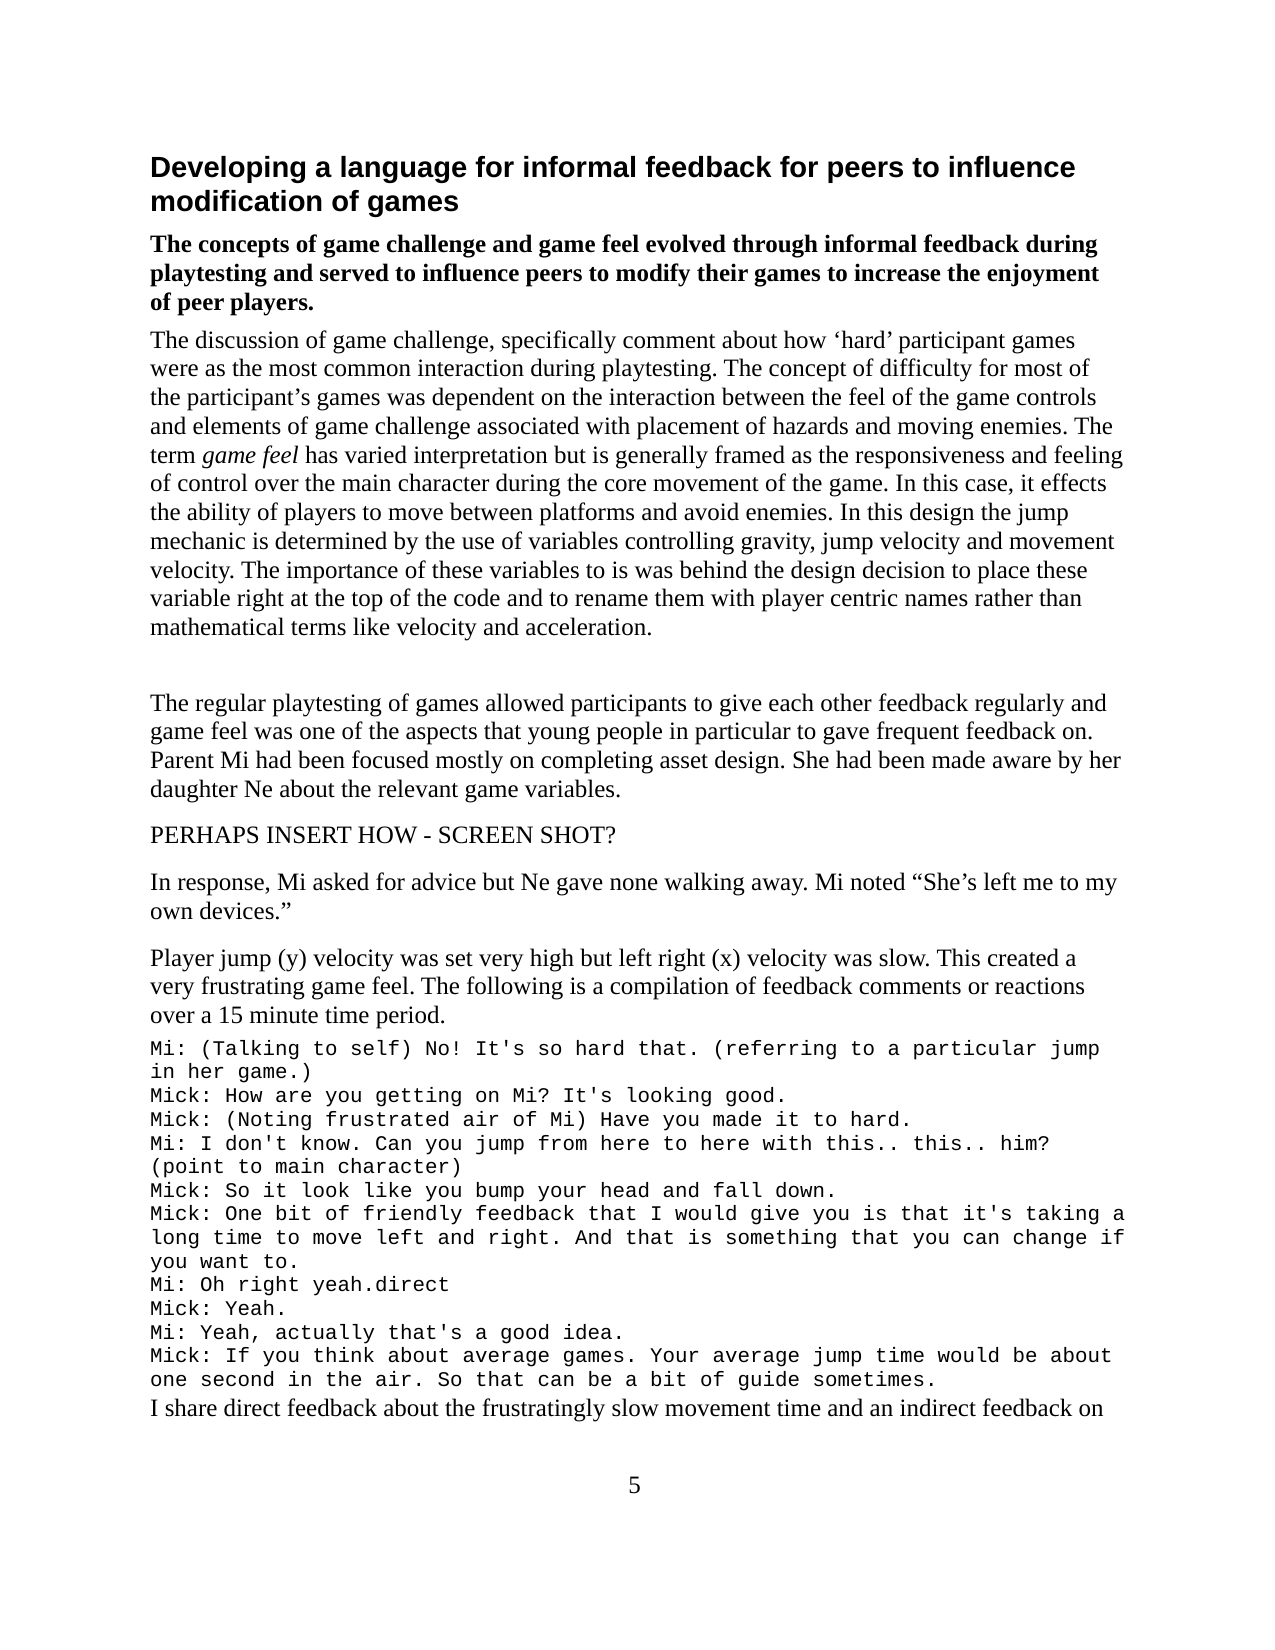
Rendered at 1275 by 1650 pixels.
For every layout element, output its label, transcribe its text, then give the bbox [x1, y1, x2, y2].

text The regular playtesting of games allowed participants to give each other feedback regularly and game feel was one of the aspects that young people in particular to gave frequent feedback on. Parent Mi had been focused mostly on completing asset design. She had been made aware by her daughter Ne about the relevant game variables. [150, 688, 1125, 803]
subtitle Developing a language for informal feedback for peers to influence modification of games [150, 150, 1125, 217]
text Mick: Yeah. [150, 1298, 1125, 1322]
text Mick: So it look like you bump your head and fall down. [150, 1180, 1125, 1203]
text Mi: I don't know. Can you jump from here to here with this.. this.. him? (point to main character) [150, 1132, 1125, 1180]
text Mick: How are you getting on Mi? It's looking good. [150, 1085, 1125, 1109]
text Mick: (Noting frustrated air of Mi) Have you made it to hard. [150, 1109, 1125, 1132]
text Mi: Oh right yeah.direct [150, 1274, 1125, 1298]
text Mick: If you think about average games. Your average jump time would be about one second in the air. So that can be a bit of guide sometimes. [150, 1345, 1125, 1393]
text Player jump (y) velocity was set very high but left right (x) velocity was slow. This created a very frustrating game feel. The following is a compilation of feedback comments or reactions over a 15 minute time period. [150, 943, 1125, 1029]
text The discussion of game challenge, specifically comment about how ‘hard’ participant games were as the most common interaction during playtesting. The concept of difficulty for most of the participant’s games was dependent on the interaction between the feel of the game controls and elements of game challenge associated with placement of hazards and moving enemies. The term game feel has varied interpretation but is generally framed as the responsiveness and feeling of control over the main character during the core movement of the game. In this case, it effects the ability of players to move between platforms and avoid enemies. In this design the jump mechanic is determined by the use of variables controlling gravity, jump velocity and movement velocity. The importance of these variables to is was behind the design decision to place these variable right at the top of the code and to rename them with player centric names rather than mathematical terms like velocity and acceleration. [150, 325, 1125, 670]
text Mick: One bit of friendly feedback that I would give you is that it's taking a long time to move left and right. And that is something that you can change if you want to. [150, 1203, 1125, 1274]
text Mi: (Talking to self) No! It's so hard that. (referring to a particular jump in her game.) [150, 1038, 1125, 1085]
text PERHAPS INSERT HOW - SCREEN SHOT? [150, 821, 1125, 849]
text I share direct feedback about the frustratingly slow movement time and an indirect feedback on [150, 1393, 1125, 1421]
text Mi: Yeah, actually that's a good idea. [150, 1322, 1125, 1345]
text In response, Mi asked for advice but Ne gave none walking away. Mi noted “She’s left me to my own devices.” [150, 867, 1125, 925]
text The concepts of game challenge and game feel evolved through informal feedback during playtesting and served to influence peers to modify their games to increase the enjoyment of peer players. [150, 229, 1125, 316]
